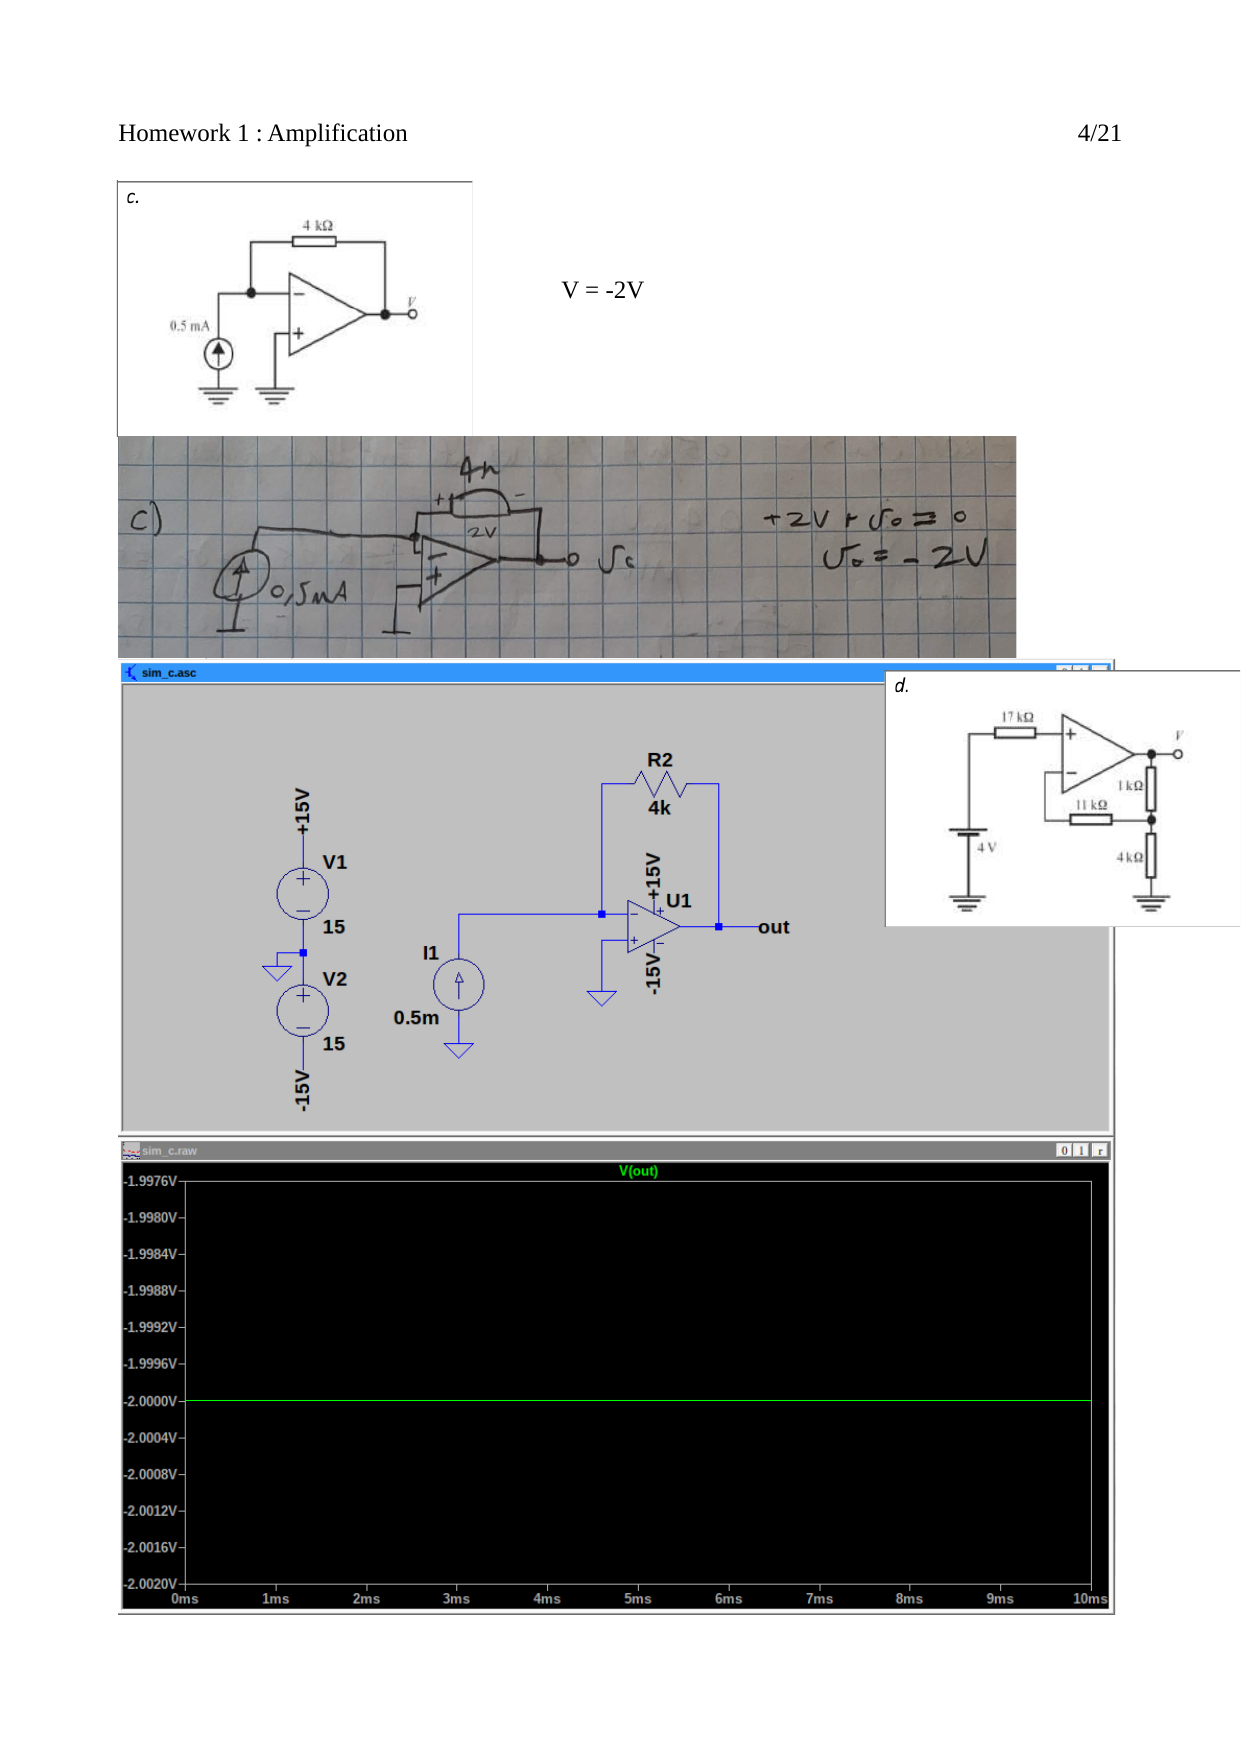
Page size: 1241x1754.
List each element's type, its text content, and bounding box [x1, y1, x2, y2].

picture [116, 180, 1241, 1615]
text V = -2V [473, 275, 1122, 304]
